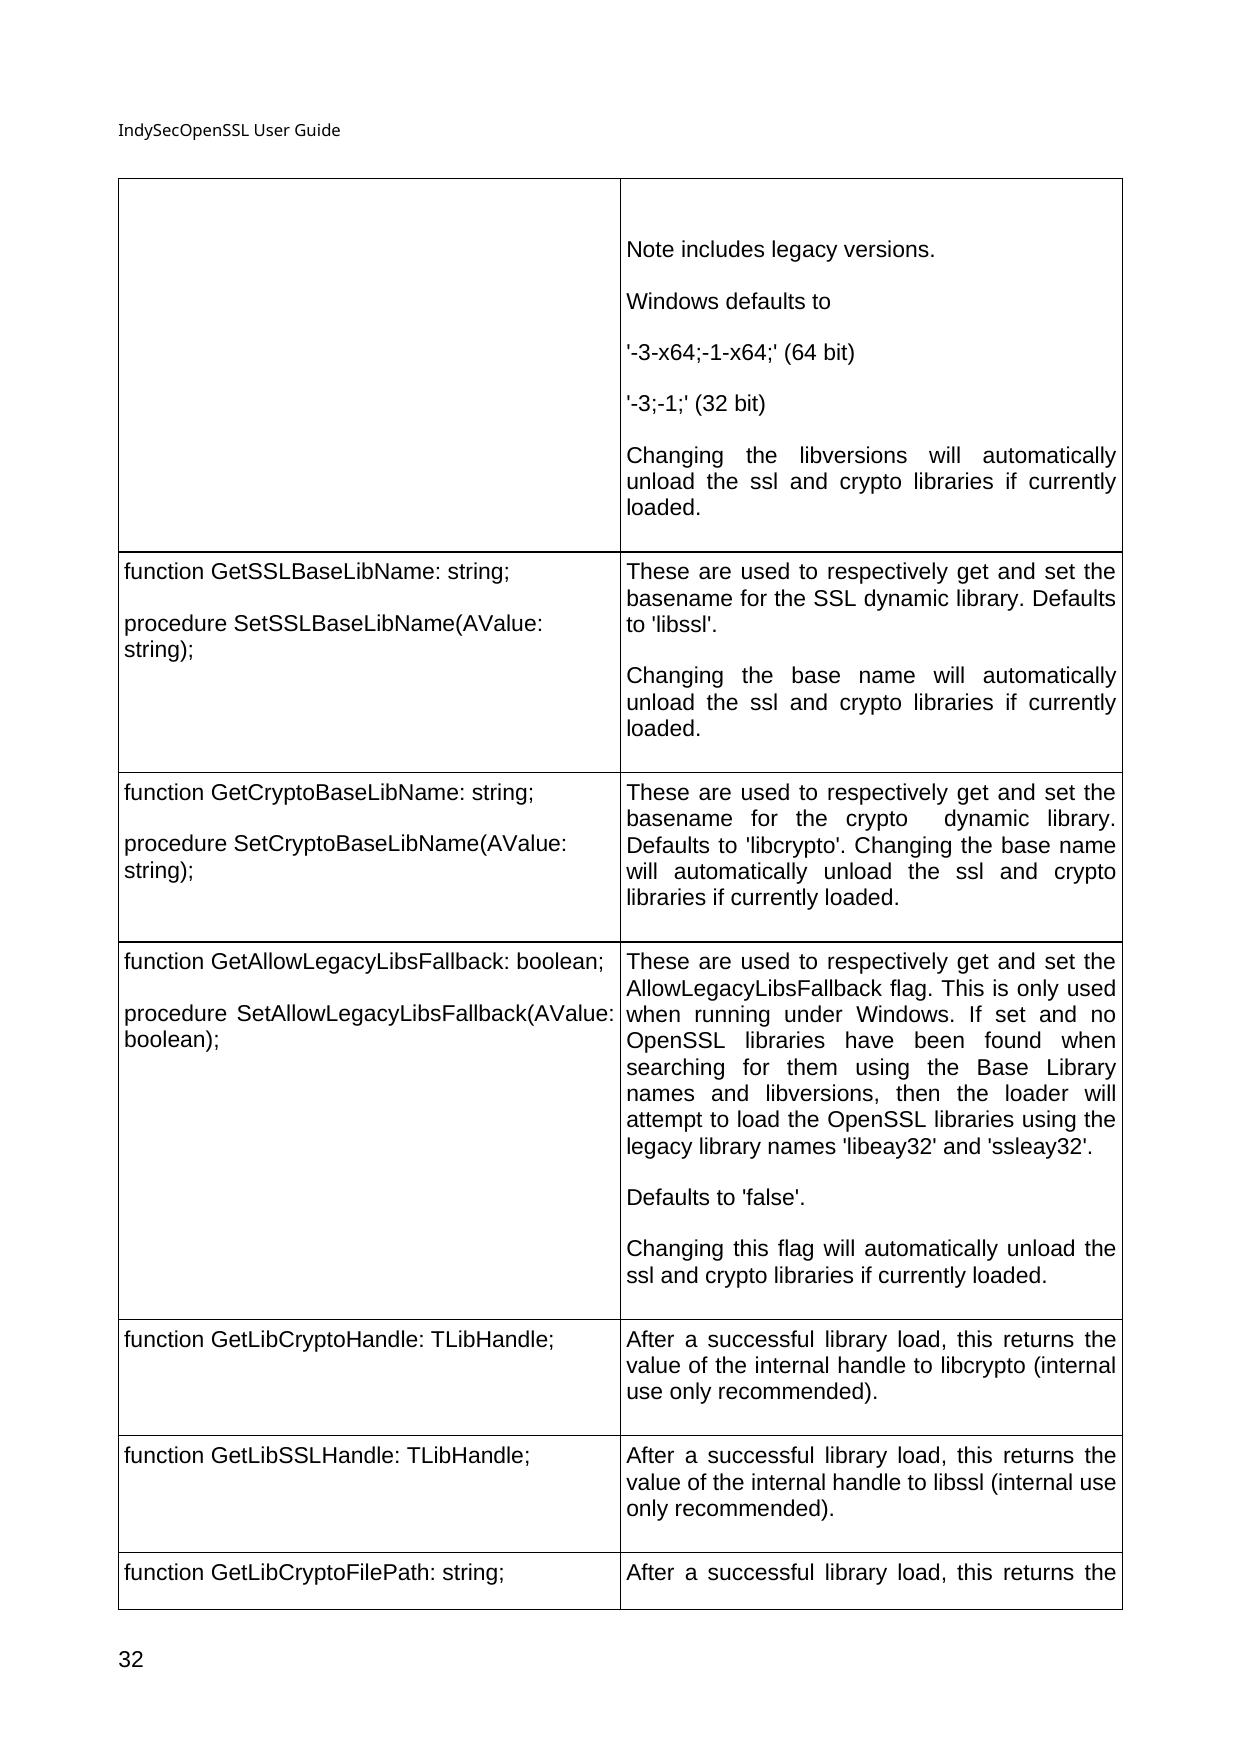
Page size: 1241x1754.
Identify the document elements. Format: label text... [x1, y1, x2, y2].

table_cell [119, 179, 620, 551]
table_cell function GetAllowLegacyLibsFallback: boolean; procedure SetAllowLegacyLibsFallback(AValue: boolean); [119, 943, 620, 1319]
table_cell These are used to respectively get and set the basename for the SSL dynamic library. Defaults to 'libssl'. Changing the base name will automatically unload the ssl and crypto libraries if currently loaded. [621, 553, 1122, 772]
table_cell function GetSSLBaseLibName: string; procedure SetSSLBaseLibName(AValue: string); [119, 553, 620, 772]
table_cell function GetCryptoBaseLibName: string; procedure SetCryptoBaseLibName(AValue: string); [119, 773, 620, 941]
table_cell These are used to respectively get and set the basename for the crypto dynamic library. Defaults to 'libcrypto'. Changing the base name will automatically unload the ssl and crypto libraries if currently loaded. [621, 773, 1122, 941]
table_cell After a successful library load, this returns the [621, 1553, 1122, 1609]
table_cell function GetLibCryptoFilePath: string; [119, 1553, 620, 1609]
table_cell function GetLibSSLHandle: TLibHandle; [119, 1436, 620, 1552]
table_cell After a successful library load, this returns the value of the internal handle to libssl (internal use only recommended). [621, 1436, 1122, 1552]
table_cell function GetLibCryptoHandle: TLibHandle; [119, 1320, 620, 1435]
table_cell These are used to respectively get and set the AllowLegacyLibsFallback flag. This is only used when running under Windows. If set and no OpenSSL libraries have been found when searching for them using the Base Library names and libversions, then the loader will attempt to load the OpenSSL libraries using the legacy library names 'libeay32' and 'ssleay32'. Defaults to 'false'. Changing this flag will automatically unload the ssl and crypto libraries if currently loaded. [621, 943, 1122, 1319]
table_cell Note includes legacy versions. Windows defaults to '-3-x64;-1-x64;' (64 bit) '-3;-1;' (32 bit) Changing the libversions will automatically unload the ssl and crypto libraries if currently loaded. [621, 179, 1122, 551]
table_cell After a successful library load, this returns the value of the internal handle to libcrypto (internal use only recommended). [621, 1320, 1122, 1435]
